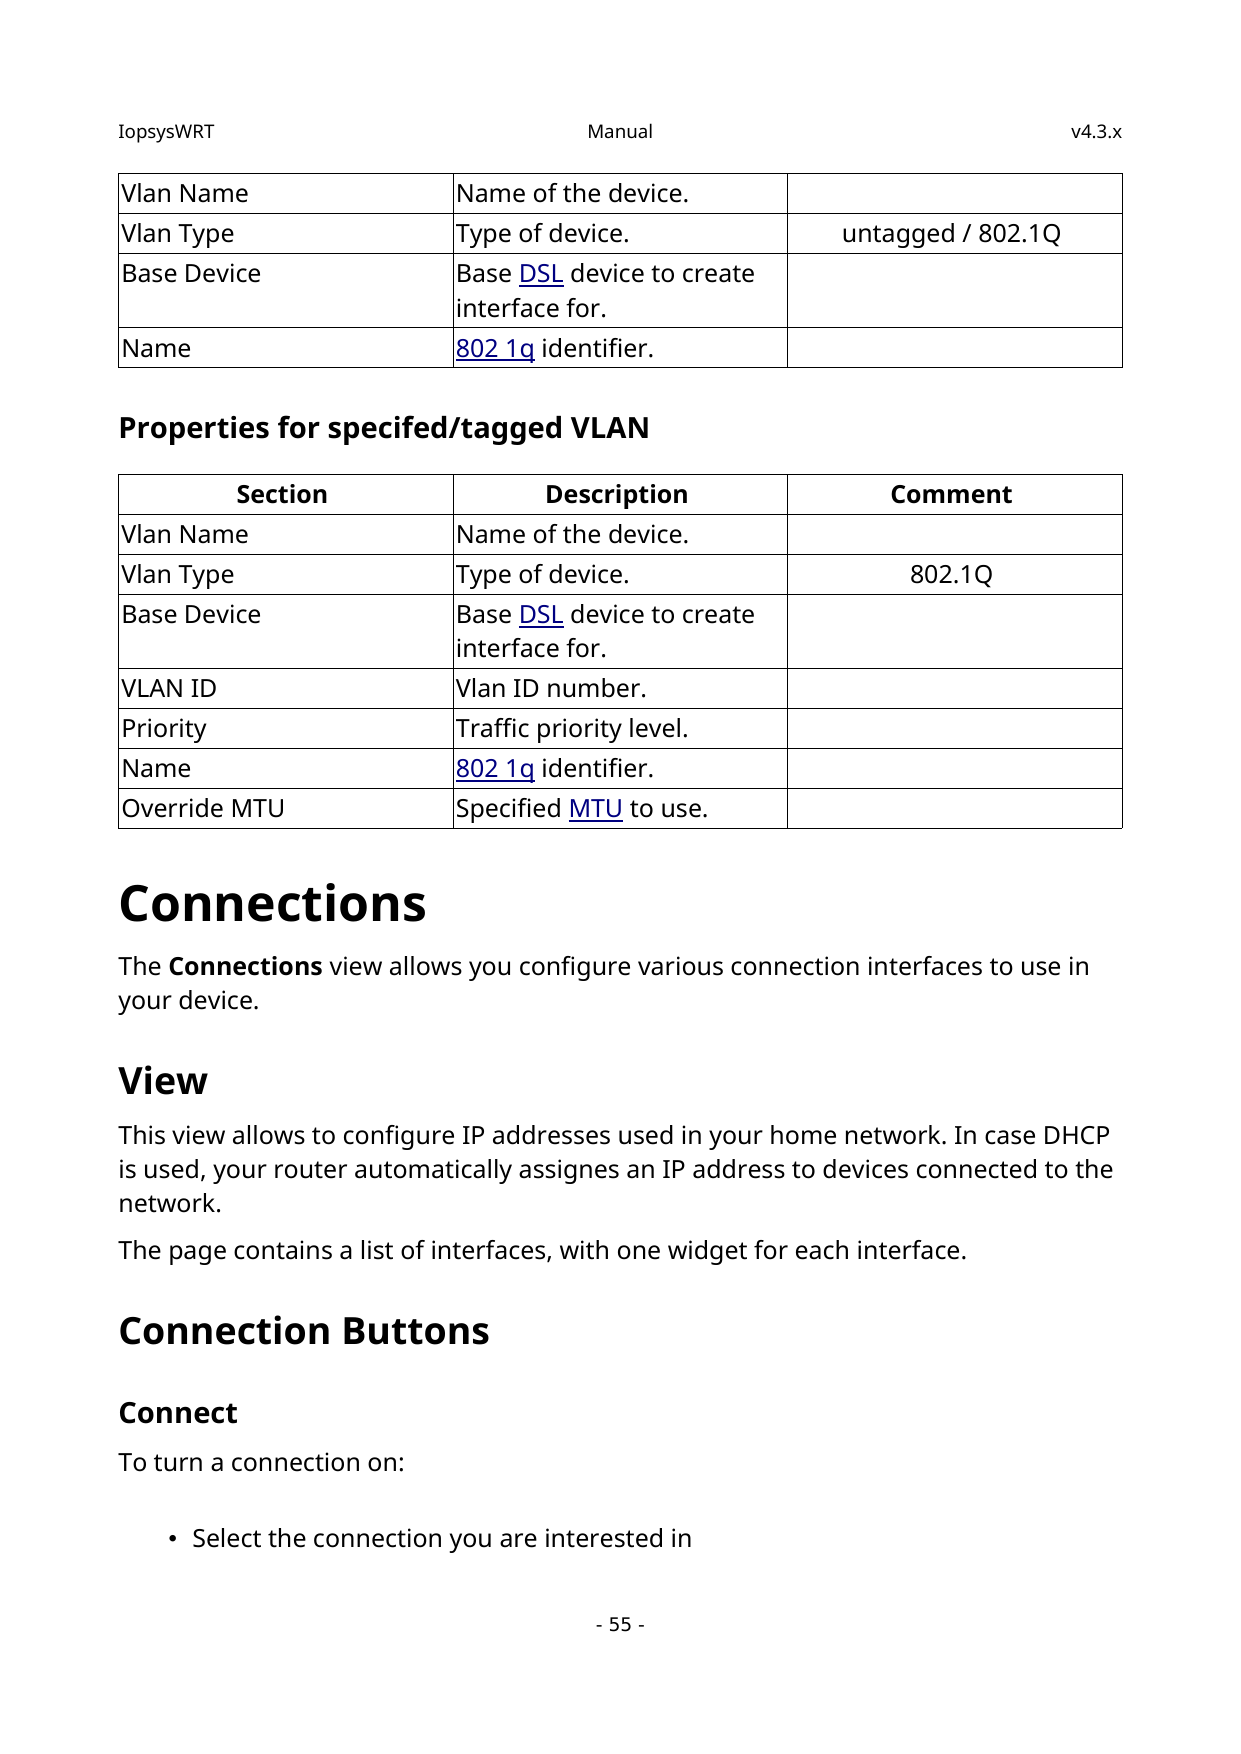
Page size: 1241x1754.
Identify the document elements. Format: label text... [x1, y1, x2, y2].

subtitle Connections [118, 868, 1122, 936]
table_cell Name [119, 328, 453, 367]
table_cell [788, 789, 1122, 828]
table_cell [788, 595, 1122, 668]
table_cell Base DSL device to create interface for. [454, 595, 787, 668]
table_cell [788, 254, 1122, 327]
table_cell 802 1q identifier. [454, 749, 787, 788]
table_cell 802 1q identifier. [454, 328, 787, 367]
table_cell Vlan Name [119, 515, 453, 554]
table_cell [788, 749, 1122, 788]
table_cell Override MTU [119, 789, 453, 828]
table_header Description [454, 475, 787, 514]
text This view allows to configure IP addresses used in your home network. In case DHCP is used, your router automatically assignes an IP address to devices connected to the network. [118, 1118, 1122, 1220]
subtitle View [118, 1054, 1122, 1105]
table_cell Vlan Type [119, 555, 453, 594]
table_cell Base Device [119, 595, 453, 668]
table_cell Type of device. [454, 214, 787, 253]
table_cell Type of device. [454, 555, 787, 594]
list Select the connection you are interested in [177, 1521, 1122, 1555]
table_cell Traffic priority level. [454, 709, 787, 748]
text To turn a connection on: [118, 1445, 1122, 1479]
table_cell untagged / 802.1Q [788, 214, 1122, 253]
table_cell 802.1Q [788, 555, 1122, 594]
table_cell Base DSL device to create interface for. [454, 254, 787, 327]
table_cell Name of the device. [454, 515, 787, 554]
table_header Comment [788, 475, 1122, 514]
text The Connections view allows you configure various connection interfaces to use in your device. [118, 949, 1122, 1017]
table_cell Vlan Type [119, 214, 453, 253]
table_cell VLAN ID [119, 669, 453, 708]
table_cell Priority [119, 709, 453, 748]
subtitle Properties for specifed/tagged VLAN [118, 407, 1122, 447]
text The page contains a list of interfaces, with one widget for each interface. [118, 1232, 1122, 1267]
table_cell [788, 328, 1122, 367]
subtitle Connection Buttons [118, 1304, 1122, 1355]
table_cell Vlan Name [119, 174, 453, 213]
table_cell Base Device [119, 254, 453, 327]
table_cell Vlan ID number. [454, 669, 787, 708]
table_cell [788, 709, 1122, 748]
table_header Section [119, 475, 453, 514]
table_cell [788, 669, 1122, 708]
table_cell Name of the device. [454, 174, 787, 213]
table_cell [788, 174, 1122, 213]
table_cell Name [119, 749, 453, 788]
subtitle Connect [118, 1393, 1122, 1432]
table_cell Specified MTU to use. [454, 789, 787, 828]
table_cell [788, 515, 1122, 554]
